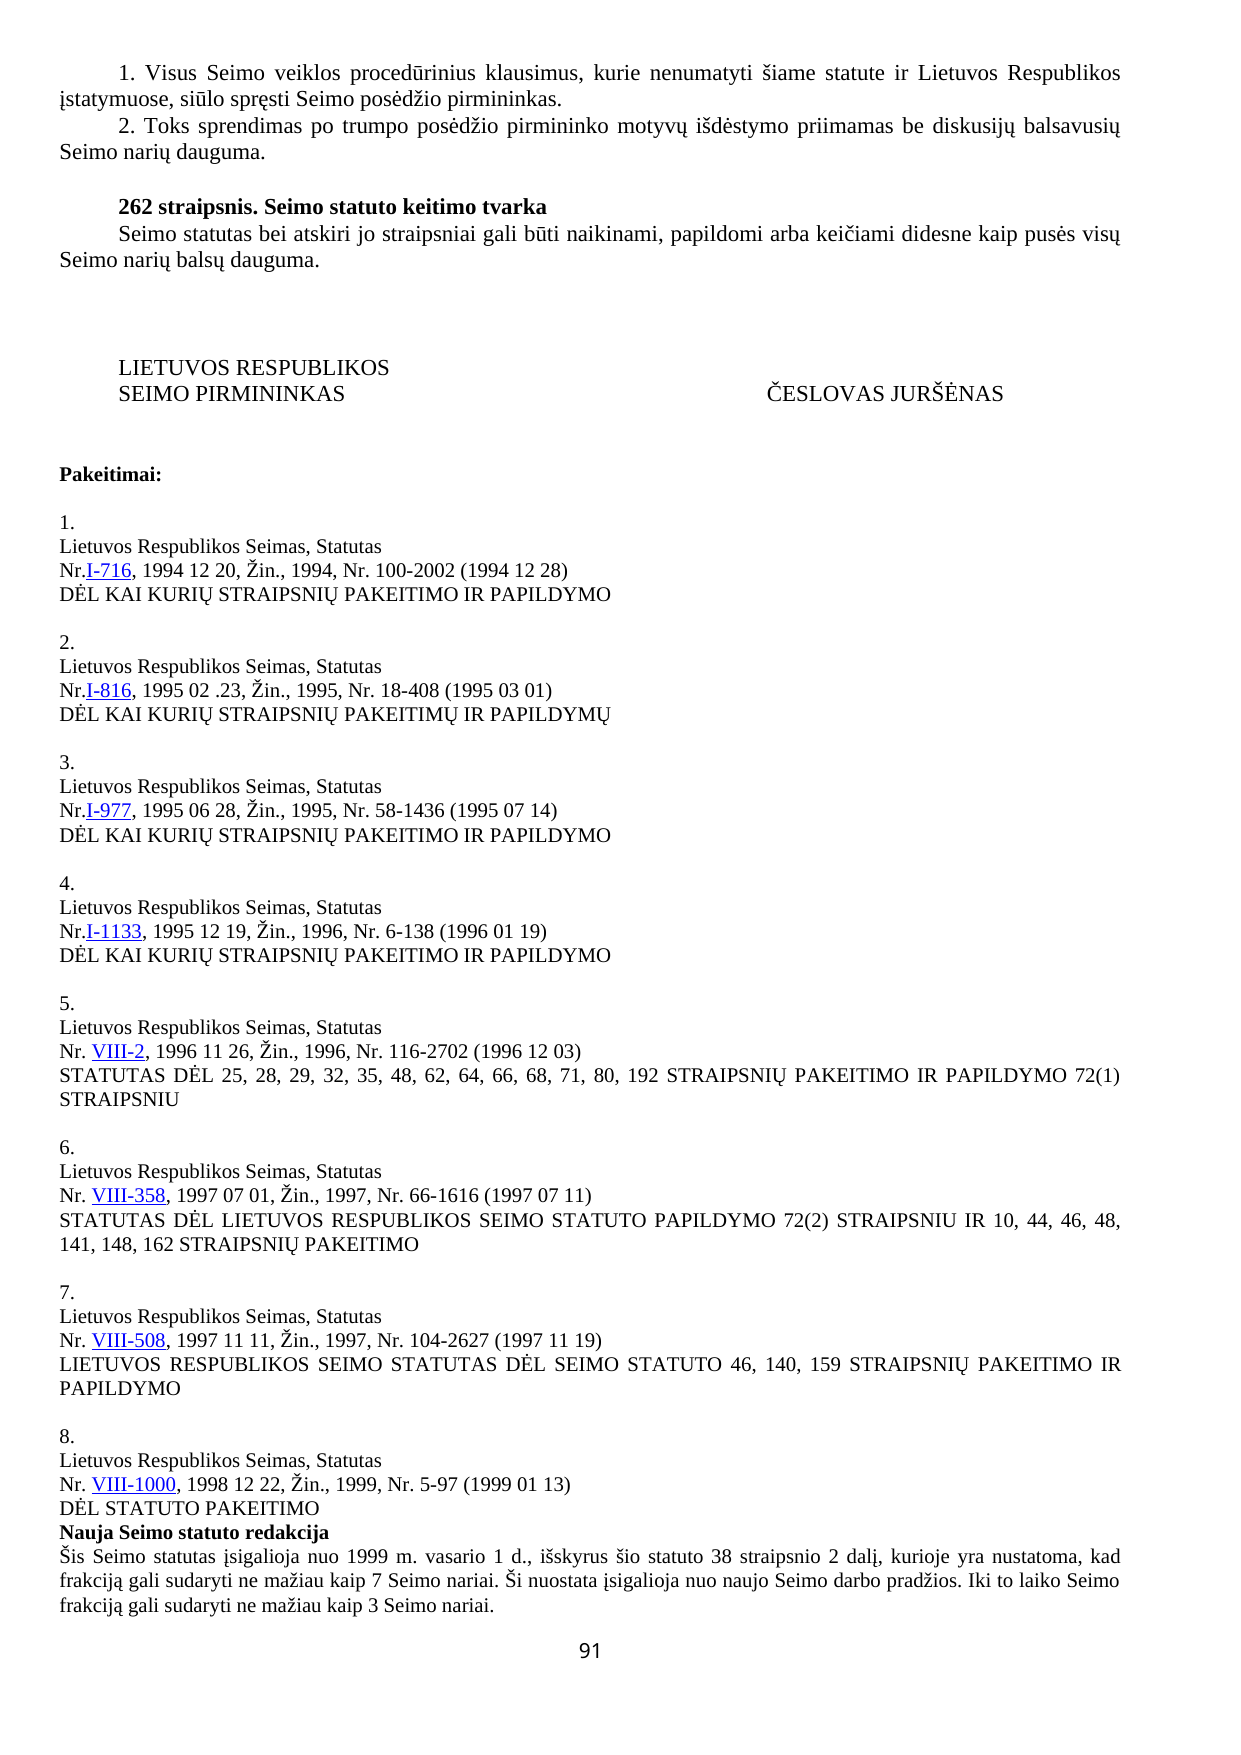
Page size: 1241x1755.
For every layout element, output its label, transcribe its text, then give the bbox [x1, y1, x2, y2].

text DĖL KAI KURIŲ STRAIPSNIŲ PAKEITIMO IR PAPILDYMO [59, 943, 1122, 967]
text DĖL STATUTO PAKEITIMO [59, 1496, 1122, 1520]
text Lietuvos Respublikos Seimas, Statutas [59, 1015, 1122, 1039]
text DĖL KAI KURIŲ STRAIPSNIŲ PAKEITIMŲ IR PAPILDYMŲ [59, 702, 1122, 726]
text Lietuvos Respublikos Seimas, Statutas [59, 1448, 1122, 1472]
text Seimo statutas bei atskiri jo straipsniai gali būti naikinami, papildomi arba keičiami didesne kaip pusės visų Seimo narių balsų dauguma. [59, 219, 1122, 272]
text Lietuvos Respublikos Seimas, Statutas [59, 895, 1122, 919]
text STATUTAS DĖL 25, 28, 29, 32, 35, 48, 62, 64, 66, 68, 71, 80, 192 STRAIPSNIŲ PAKEITIMO IR PAPILDYMO 72(1) STRAIPSNIU [59, 1063, 1122, 1111]
text 2. Toks sprendimas po trumpo posėdžio pirmininko motyvų išdėstymo priimamas be diskusijų balsavusių Seimo narių dauguma. [59, 112, 1122, 164]
text 262 straipsnis. Seimo statuto keitimo tvarka [59, 193, 1122, 219]
text SEIMO PIRMININKAS ČESLOVAS JURŠĖNAS [59, 380, 1122, 406]
text Nr.I-716, 1994 12 20, Žin., 1994, Nr. 100-2002 (1994 12 28) [59, 558, 1122, 582]
text 5. [59, 991, 1122, 1015]
text Nr.I-977, 1995 06 28, Žin., 1995, Nr. 58-1436 (1995 07 14) [59, 798, 1122, 822]
text Nr.I-1133, 1995 12 19, Žin., 1996, Nr. 6-138 (1996 01 19) [59, 919, 1122, 943]
text 3. [59, 750, 1122, 774]
text Nr. VIII-2, 1996 11 26, Žin., 1996, Nr. 116-2702 (1996 12 03) [59, 1039, 1122, 1063]
text 8. [59, 1424, 1122, 1448]
text Nr.I-816, 1995 02 .23, Žin., 1995, Nr. 18-408 (1995 03 01) [59, 678, 1122, 702]
text LIETUVOS RESPUBLIKOS SEIMO STATUTAS DĖL SEIMO STATUTO 46, 140, 159 STRAIPSNIŲ PAKEITIMO IR PAPILDYMO [59, 1352, 1122, 1400]
text Lietuvos Respublikos Seimas, Statutas [59, 1159, 1122, 1183]
text 1. Visus Seimo veiklos procedūrinius klausimus, kurie nenumatyti šiame statute ir Lietuvos Respublikos įstatymuose, siūlo spręsti Seimo posėdžio pirmininkas. [59, 59, 1122, 112]
text Nr. VIII-358, 1997 07 01, Žin., 1997, Nr. 66-1616 (1997 07 11) [59, 1183, 1122, 1207]
text Nr. VIII-1000, 1998 12 22, Žin., 1999, Nr. 5-97 (1999 01 13) [59, 1472, 1122, 1496]
text Nauja Seimo statuto redakcija [59, 1520, 1122, 1544]
text STATUTAS DĖL LIETUVOS RESPUBLIKOS SEIMO STATUTO PAPILDYMO 72(2) STRAIPSNIU IR 10, 44, 46, 48, 141, 148, 162 STRAIPSNIŲ PAKEITIMO [59, 1207, 1122, 1256]
text Lietuvos Respublikos Seimas, Statutas [59, 654, 1122, 678]
text Lietuvos Respublikos Seimas, Statutas [59, 1304, 1122, 1328]
text Šis Seimo statutas įsigalioja nuo 1999 m. vasario 1 d., išskyrus šio statuto 38 straipsnio 2 dalį, kurioje yra nustatoma, kad frakciją gali sudaryti ne mažiau kaip 7 Seimo nariai. Ši nuostata įsigalioja nuo naujo Seimo darbo pradžios. Iki to laiko Seimo frakciją gali sudaryti ne mažiau kaip 3 Seimo nariai. [59, 1544, 1122, 1617]
text Pakeitimai: [59, 462, 1122, 486]
text 4. [59, 871, 1122, 895]
text LIETUVOS RESPUBLIKOS [59, 354, 1122, 380]
text 7. [59, 1280, 1122, 1304]
text Lietuvos Respublikos Seimas, Statutas [59, 774, 1122, 798]
text 2. [59, 630, 1122, 654]
text DĖL KAI KURIŲ STRAIPSNIŲ PAKEITIMO IR PAPILDYMO [59, 582, 1122, 606]
text 6. [59, 1135, 1122, 1159]
text 1. [59, 510, 1122, 534]
text DĖL KAI KURIŲ STRAIPSNIŲ PAKEITIMO IR PAPILDYMO [59, 822, 1122, 847]
text Nr. VIII-508, 1997 11 11, Žin., 1997, Nr. 104-2627 (1997 11 19) [59, 1328, 1122, 1352]
text Lietuvos Respublikos Seimas, Statutas [59, 534, 1122, 558]
